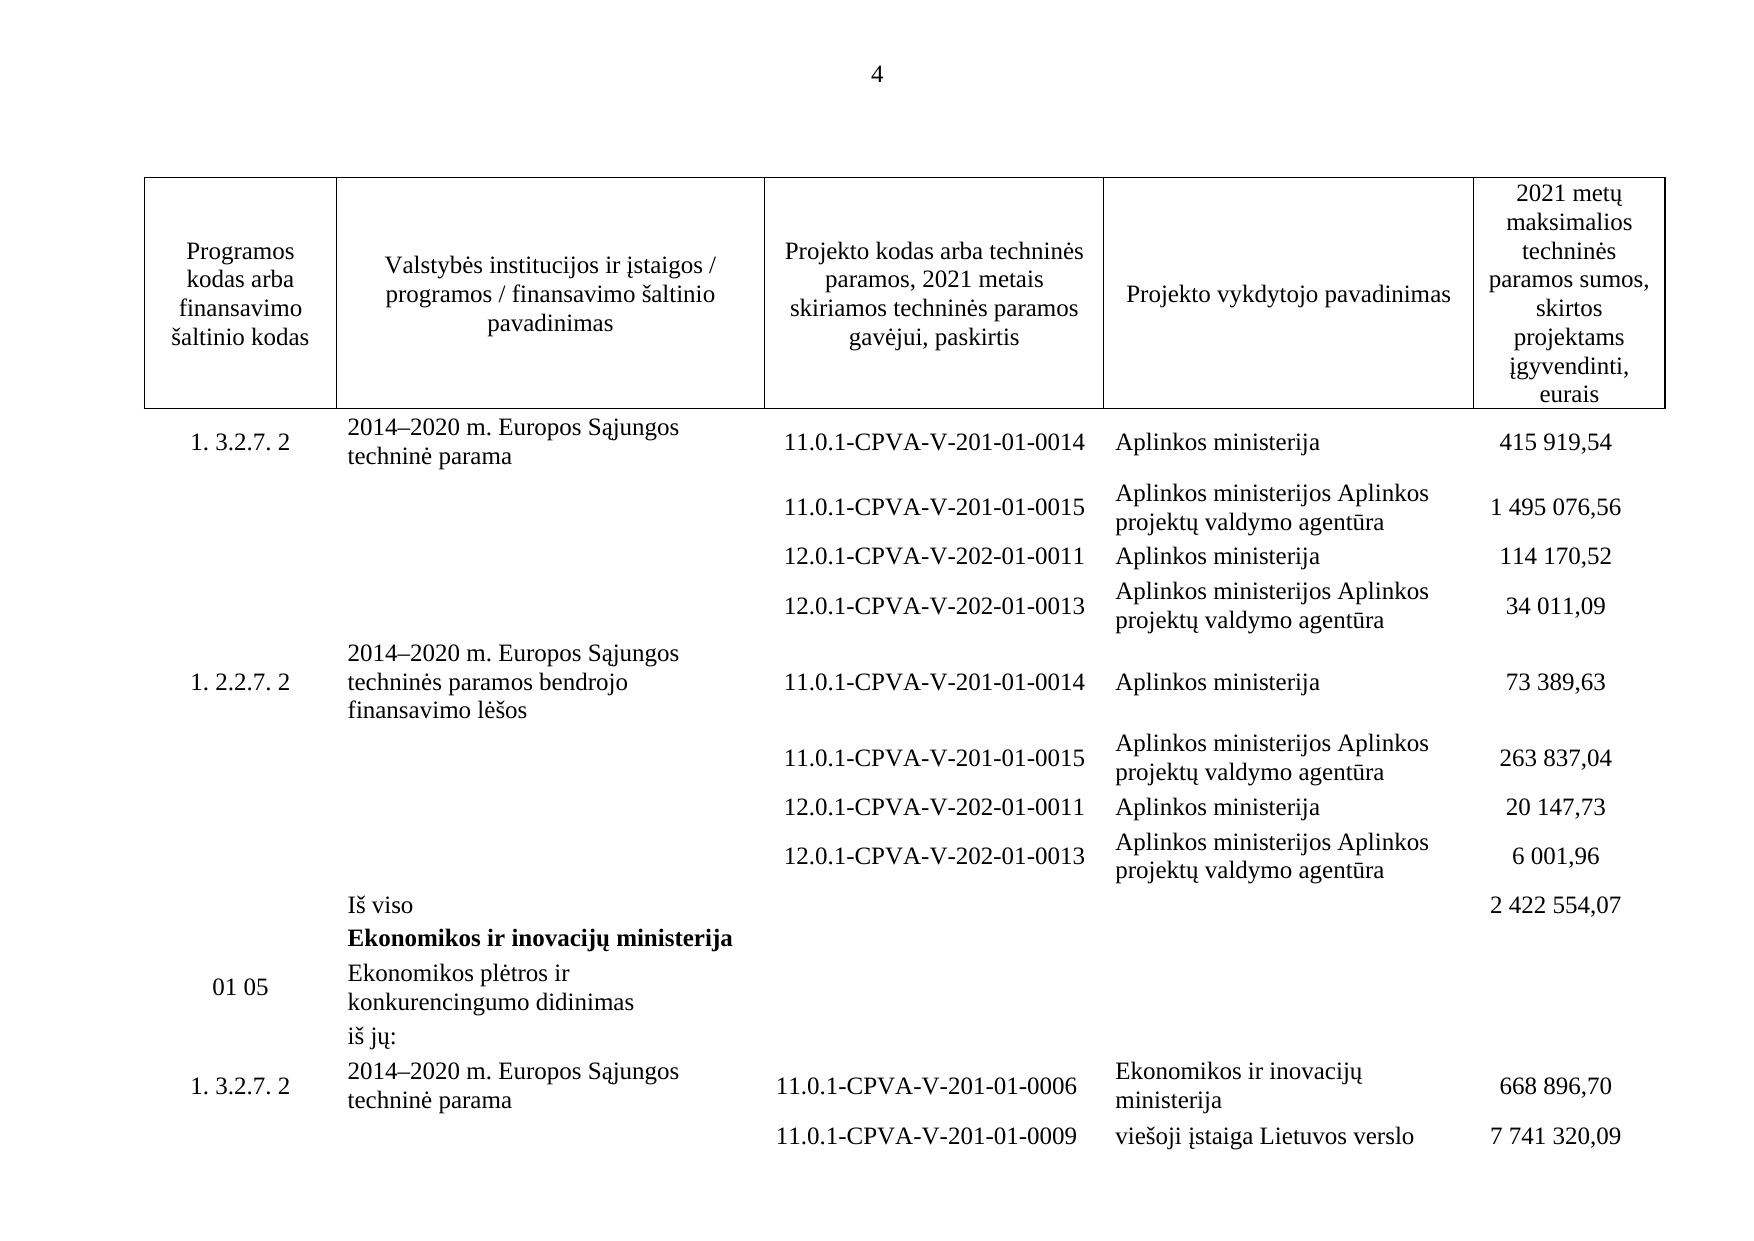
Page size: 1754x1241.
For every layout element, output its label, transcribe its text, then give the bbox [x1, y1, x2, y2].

table_cell 2014–2020 m. Europos Sąjungos techninės paramos bendrojo finansavimo lėšos [336, 638, 764, 724]
table_cell [144, 572, 336, 638]
table_cell [1104, 921, 1473, 954]
table_cell 415 919,54 [1473, 409, 1650, 474]
table_cell [1650, 474, 1665, 539]
table_cell 12.0.1-CPVA-V-202-01-0011 [764, 540, 1104, 572]
table_cell 6 001,96 [1473, 823, 1650, 888]
table_cell 01 05 [144, 954, 336, 1019]
table_cell 11.0.1-CPVA-V-201-01-0009 [764, 1118, 1104, 1152]
table_cell [1650, 409, 1665, 474]
table_cell [336, 823, 764, 888]
table_cell [1104, 954, 1473, 1019]
table_cell [144, 790, 336, 823]
table_cell [144, 823, 336, 888]
table_cell 1 495 076,56 [1473, 474, 1650, 539]
table_cell [1650, 1052, 1665, 1118]
table_cell [1473, 954, 1650, 1019]
table_cell [144, 1020, 336, 1052]
table_cell [764, 888, 1104, 921]
table_cell [336, 724, 764, 790]
table_cell [144, 921, 336, 954]
table_cell 12.0.1-CPVA-V-202-01-0013 [764, 572, 1104, 638]
table_cell [1650, 572, 1665, 638]
table_cell [1650, 888, 1665, 921]
table_cell 11.0.1-CPVA-V-201-01-0006 [764, 1052, 1104, 1118]
table_cell 73 389,63 [1473, 638, 1650, 724]
table_cell 20 147,73 [1473, 790, 1650, 823]
table_cell [144, 1118, 336, 1152]
table_cell Aplinkos ministerija [1104, 540, 1473, 572]
table_cell 12.0.1-CPVA-V-202-01-0011 [764, 790, 1104, 823]
table_cell 7 741 320,09 [1473, 1118, 1650, 1152]
table_cell [336, 790, 764, 823]
table_cell [1650, 724, 1665, 790]
table_cell 1. 2.2.7. 2 [144, 638, 336, 724]
table_cell Aplinkos ministerija [1104, 790, 1473, 823]
table_cell Aplinkos ministerijos Aplinkos projektų valdymo agentūra [1104, 724, 1473, 790]
table_cell [336, 1118, 764, 1152]
table_cell [1650, 790, 1665, 823]
table_cell [336, 474, 764, 539]
table_cell Aplinkos ministerijos Aplinkos projektų valdymo agentūra [1104, 474, 1473, 539]
table_cell 2014–2020 m. Europos Sąjungos techninė parama [336, 1052, 764, 1118]
table_cell [1650, 823, 1665, 888]
table_cell 11.0.1-CPVA-V-201-01-0015 [764, 724, 1104, 790]
table_cell 12.0.1-CPVA-V-202-01-0013 [764, 823, 1104, 888]
table_cell Aplinkos ministerija [1104, 409, 1473, 474]
table_cell 11.0.1-CPVA-V-201-01-0014 [764, 409, 1104, 474]
table_cell 1. 3.2.7. 2 [144, 409, 336, 474]
table_header 2021 metų maksimalios techninės paramos sumos, skirtos projektams įgyvendinti, eurais [1474, 178, 1664, 408]
table_cell [764, 1020, 1104, 1052]
table_cell Aplinkos ministerijos Aplinkos projektų valdymo agentūra [1104, 572, 1473, 638]
table_cell 11.0.1-CPVA-V-201-01-0015 [764, 474, 1104, 539]
table_header Projekto vykdytojo pavadinimas [1104, 178, 1473, 408]
table_cell Aplinkos ministerijos Aplinkos projektų valdymo agentūra [1104, 823, 1473, 888]
table_cell [144, 474, 336, 539]
table_cell [1650, 1118, 1665, 1152]
table_cell [1650, 540, 1665, 572]
table_cell [1104, 888, 1473, 921]
table_header Valstybės institucijos ir įstaigos / programos / finansavimo šaltinio pavadinimas [337, 178, 764, 408]
table_header Projekto kodas arba techninės paramos, 2021 metais skiriamos techninės paramos gavėjui, paskirtis [765, 178, 1103, 408]
table_cell iš jų: [336, 1020, 764, 1052]
table_cell 2014–2020 m. Europos Sąjungos techninė parama [336, 409, 764, 474]
table_cell [144, 540, 336, 572]
table_cell 263 837,04 [1473, 724, 1650, 790]
table_cell [336, 540, 764, 572]
table_cell [1650, 921, 1665, 954]
table_cell 668 896,70 [1473, 1052, 1650, 1118]
table_cell Ekonomikos plėtros ir konkurencingumo didinimas [336, 954, 764, 1019]
table_cell viešoji įstaiga Lietuvos verslo [1104, 1118, 1473, 1152]
table_cell [1650, 638, 1665, 724]
table_cell Ekonomikos ir inovacijų ministerija [1104, 1052, 1473, 1118]
table_cell [1473, 1020, 1650, 1052]
table_cell [764, 954, 1104, 1019]
table_cell [1650, 954, 1665, 1019]
table_cell 2 422 554,07 [1473, 888, 1650, 921]
table_cell 11.0.1-CPVA-V-201-01-0014 [764, 638, 1104, 724]
table_cell Ekonomikos ir inovacijų ministerija [336, 921, 764, 954]
table_cell 1. 3.2.7. 2 [144, 1052, 336, 1118]
table_cell 114 170,52 [1473, 540, 1650, 572]
table_header Programos kodas arba finansavimo šaltinio kodas [145, 178, 336, 408]
table_cell 34 011,09 [1473, 572, 1650, 638]
table_cell [1473, 921, 1650, 954]
table_cell [764, 921, 1104, 954]
table_cell Aplinkos ministerija [1104, 638, 1473, 724]
table_cell Iš viso [336, 888, 764, 921]
table_cell [144, 724, 336, 790]
table_cell [1650, 1020, 1665, 1052]
table_cell [144, 888, 336, 921]
table_cell [336, 572, 764, 638]
table_cell [1104, 1020, 1473, 1052]
